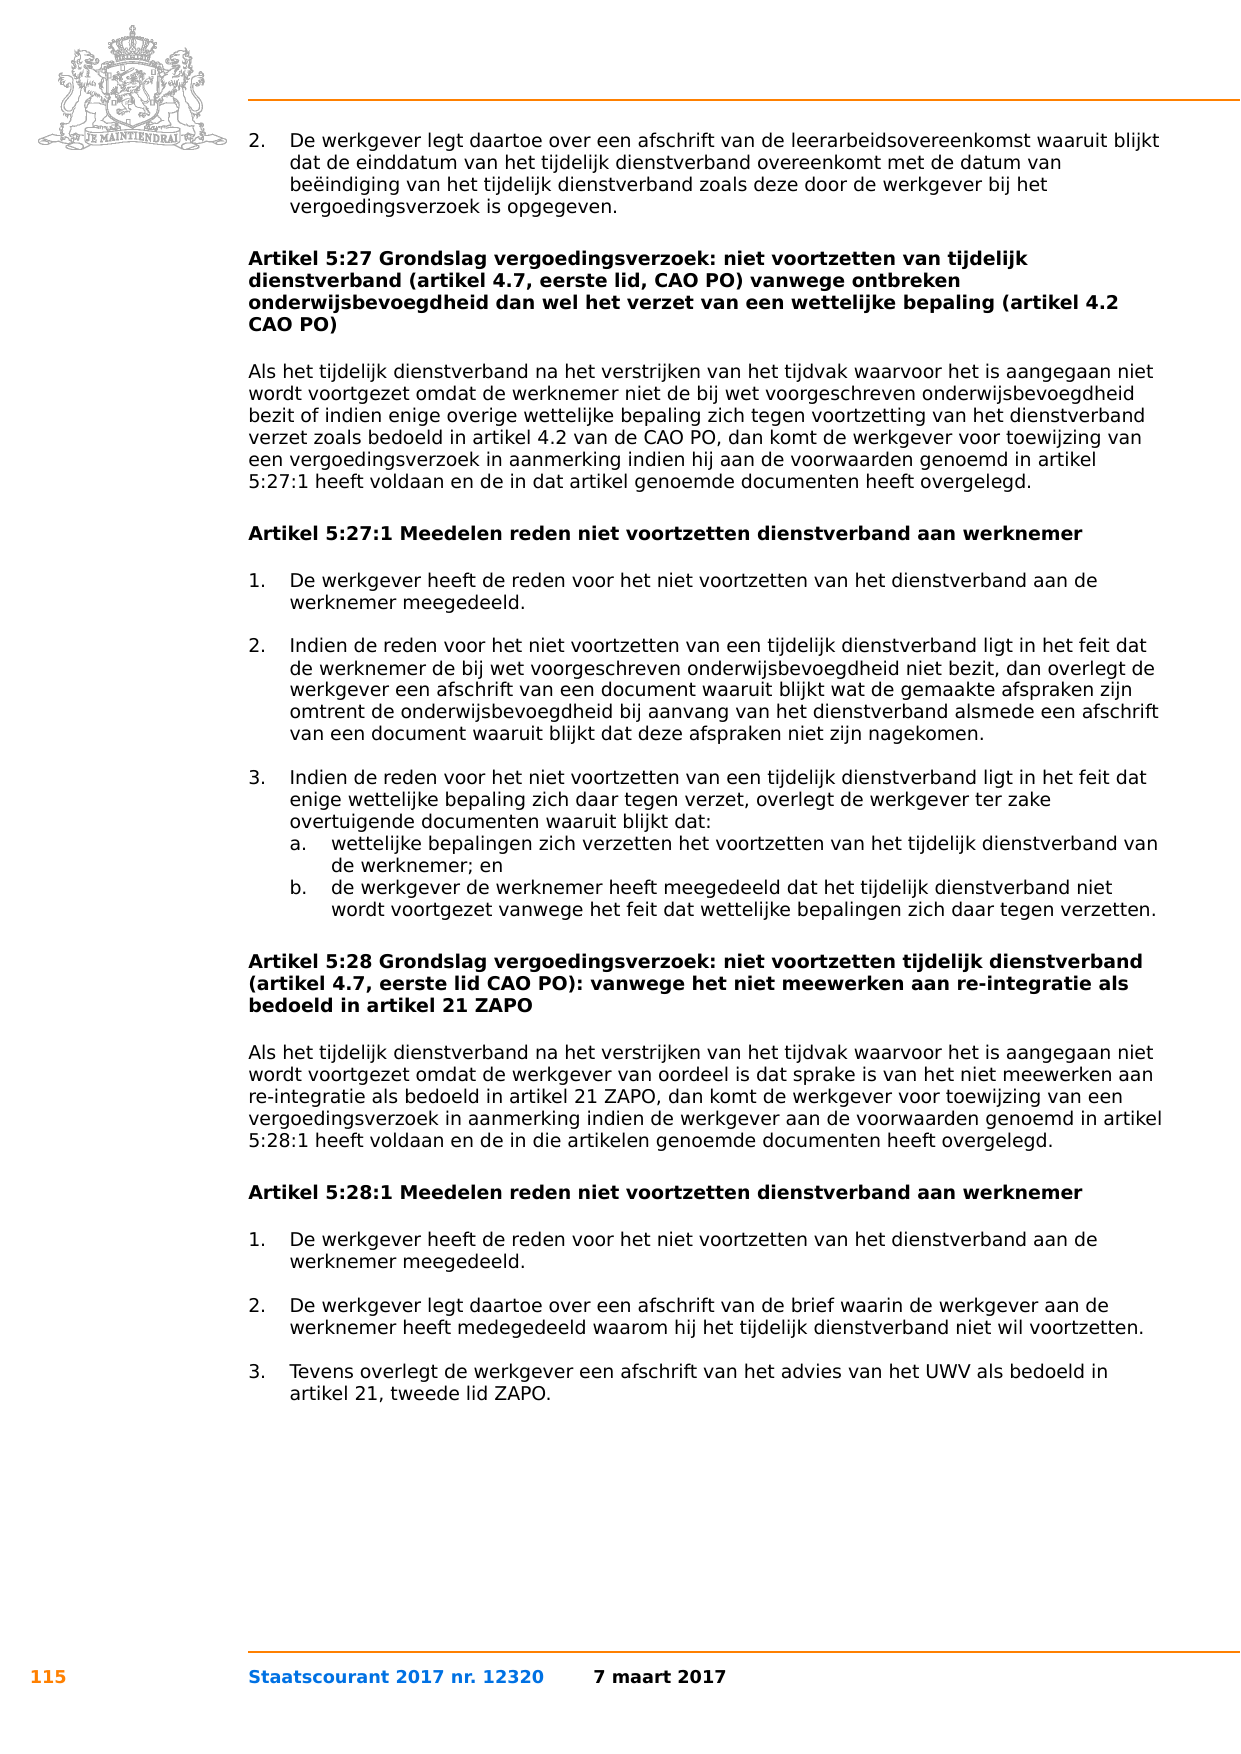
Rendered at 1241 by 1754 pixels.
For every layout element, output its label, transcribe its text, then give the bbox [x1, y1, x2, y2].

subtitle Artikel 5:27 Grondslag vergoedingsverzoek: niet voortzetten van tijdelijk dienstverband (artikel 4.7, eerste lid, CAO PO) vanwege ontbreken onderwijsbevoegdheid dan wel het verzet van een wettelijke bepaling (artikel 4.2 CAO PO) [248, 248, 1163, 336]
subtitle Artikel 5:28:1 Meedelen reden niet voortzetten dienstverband aan werknemer [248, 1182, 1163, 1204]
text 3. Tevens overlegt de werkgever een afschrift van het advies van het UWV als bedoeld in artikel 21, tweede lid ZAPO. [248, 1361, 1163, 1404]
text 2. Indien de reden voor het niet voortzetten van een tijdelijk dienstverband ligt in het feit dat de werknemer de bij wet voorgeschreven onderwijsbevoegdheid niet bezit, dan overlegt de werkgever een afschrift van een document waaruit blijkt wat de gemaakte afspraken zijn omtrent de onderwijsbevoegdheid bij aanvang van het dienstverband alsmede een afschrift van een document waaruit blijkt dat deze afspraken niet zijn nagekomen. [248, 635, 1163, 745]
text b. de werkgever de werknemer heeft meegedeeld dat het tijdelijk dienstverband niet wordt voortgezet vanwege het feit dat wettelijke bepalingen zich daar tegen verzetten. [289, 877, 1163, 921]
text 1. De werkgever heeft de reden voor het niet voortzetten van het dienstverband aan de werknemer meegedeeld. [248, 569, 1163, 613]
text Als het tijdelijk dienstverband na het verstrijken van het tijdvak waarvoor het is aangegaan niet wordt voortgezet omdat de werkgever van oordeel is dat sprake is van het niet meewerken aan re-integratie als bedoeld in artikel 21 ZAPO, dan komt de werkgever voor toewijzing van een vergoedingsverzoek in aanmerking indien de werkgever aan de voorwaarden genoemd in artikel 5:28:1 heeft voldaan en de in die artikelen genoemde documenten heeft overgelegd. [248, 1042, 1163, 1152]
text 1. De werkgever heeft de reden voor het niet voortzetten van het dienstverband aan de werknemer meegedeeld. [248, 1229, 1163, 1273]
text Als het tijdelijk dienstverband na het verstrijken van het tijdvak waarvoor het is aangegaan niet wordt voortgezet omdat de werknemer niet de bij wet voorgeschreven onderwijsbevoegdheid bezit of indien enige overige wettelijke bepaling zich tegen voortzetting van het dienstverband verzet zoals bedoeld in artikel 4.2 van de CAO PO, dan komt de werkgever voor toewijzing van een vergoedingsverzoek in aanmerking indien hij aan de voorwaarden genoemd in artikel 5:27:1 heeft voldaan en de in dat artikel genoemde documenten heeft overgelegd. [248, 361, 1163, 493]
subtitle Artikel 5:27:1 Meedelen reden niet voortzetten dienstverband aan werknemer [248, 523, 1163, 544]
text 3. Indien de reden voor het niet voortzetten van een tijdelijk dienstverband ligt in het feit dat enige wettelijke bepaling zich daar tegen verzet, overlegt de werkgever ter zake overtuigende documenten waaruit blijkt dat: [248, 767, 1163, 833]
text 2. De werkgever legt daartoe over een afschrift van de brief waarin de werkgever aan de werknemer heeft medegedeeld waarom hij het tijdelijk dienstverband niet wil voortzetten. [248, 1295, 1163, 1339]
text 2. De werkgever legt daartoe over een afschrift van de leerarbeidsovereenkomst waaruit blijkt dat de einddatum van het tijdelijk dienstverband overeenkomt met de datum van beëindiging van het tijdelijk dienstverband zoals deze door de werkgever bij het vergoedingsverzoek is opgegeven. [248, 130, 1163, 218]
picture [38, 25, 227, 150]
text a. wettelijke bepalingen zich verzetten het voortzetten van het tijdelijk dienstverband van de werknemer; en [289, 833, 1163, 877]
subtitle Artikel 5:28 Grondslag vergoedingsverzoek: niet voortzetten tijdelijk dienstverband (artikel 4.7, eerste lid CAO PO): vanwege het niet meewerken aan re-integratie als bedoeld in artikel 21 ZAPO [248, 951, 1163, 1017]
